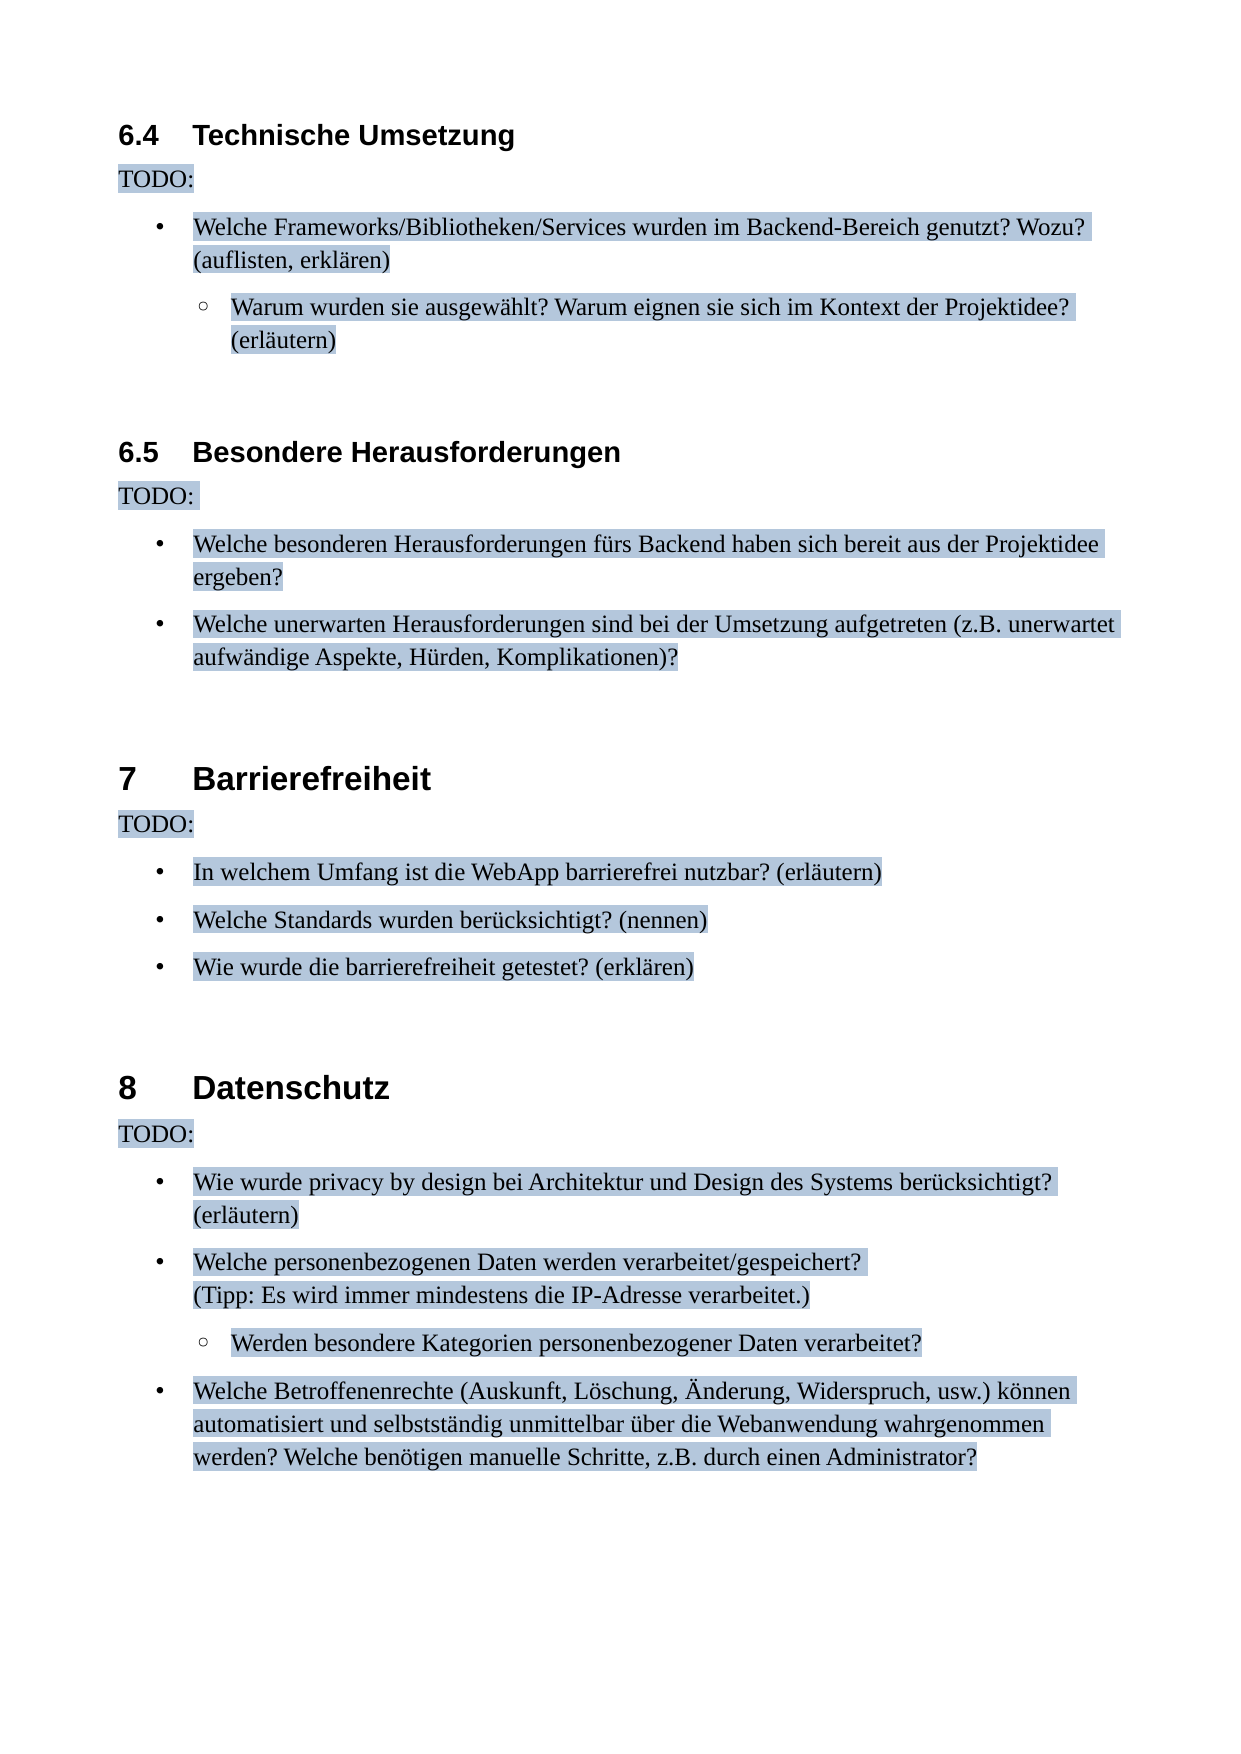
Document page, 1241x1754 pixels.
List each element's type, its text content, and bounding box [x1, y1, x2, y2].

list Welche besonderen Herausforderungen fürs Backend haben sich bereit aus der Projektidee ergeben? [156, 529, 1122, 591]
list Welche personenbezogenen Daten werden verarbeitet/gespeichert? (Tipp: Es wird immer mindestens die IP-Adresse verarbeitet.) [156, 1247, 1122, 1309]
text TODO: [118, 164, 1122, 193]
list Welche Frameworks/Bibliotheken/Services wurden im Backend-Bereich genutzt? Wozu? (auflisten, erklären) [156, 212, 1122, 273]
list Welche Standards wurden berücksichtigt? (nennen) [156, 905, 1122, 933]
subtitle Besondere Herausforderungen [118, 435, 1122, 469]
list Werden besondere Kategorien personenbezogener Daten verarbeitet? [193, 1328, 1122, 1357]
list Wie wurde privacy by design bei Architektur und Design des Systems berücksichtigt? (erläutern) [156, 1167, 1122, 1229]
subtitle Barrierefreiheit [118, 758, 1122, 797]
text TODO: [118, 1119, 1122, 1148]
subtitle Datenschutz [118, 1068, 1122, 1107]
subtitle Technische Umsetzung [118, 118, 1122, 152]
list Welche Betroffenenrechte (Auskunft, Löschung, Änderung, Widerspruch, usw.) können automatisiert und selbstständig unmittelbar über die Webanwendung wahrgenommen werden? Welche benötigen manuelle Schritte, z.B. durch einen Administrator? [156, 1376, 1122, 1471]
text TODO: [118, 481, 1122, 510]
list Warum wurden sie ausgewählt? Warum eignen sie sich im Kontext der Projektidee? (erläutern) [193, 292, 1122, 354]
list Welche unerwarten Herausforderungen sind bei der Umsetzung aufgetreten (z.B. unerwartet aufwändige Aspekte, Hürden, Komplikationen)? [156, 609, 1122, 671]
list Wie wurde die barrierefreiheit getestet? (erklären) [156, 952, 1122, 981]
list In welchem Umfang ist die WebApp barrierefrei nutzbar? (erläutern) [156, 857, 1122, 886]
text TODO: [118, 809, 1122, 838]
